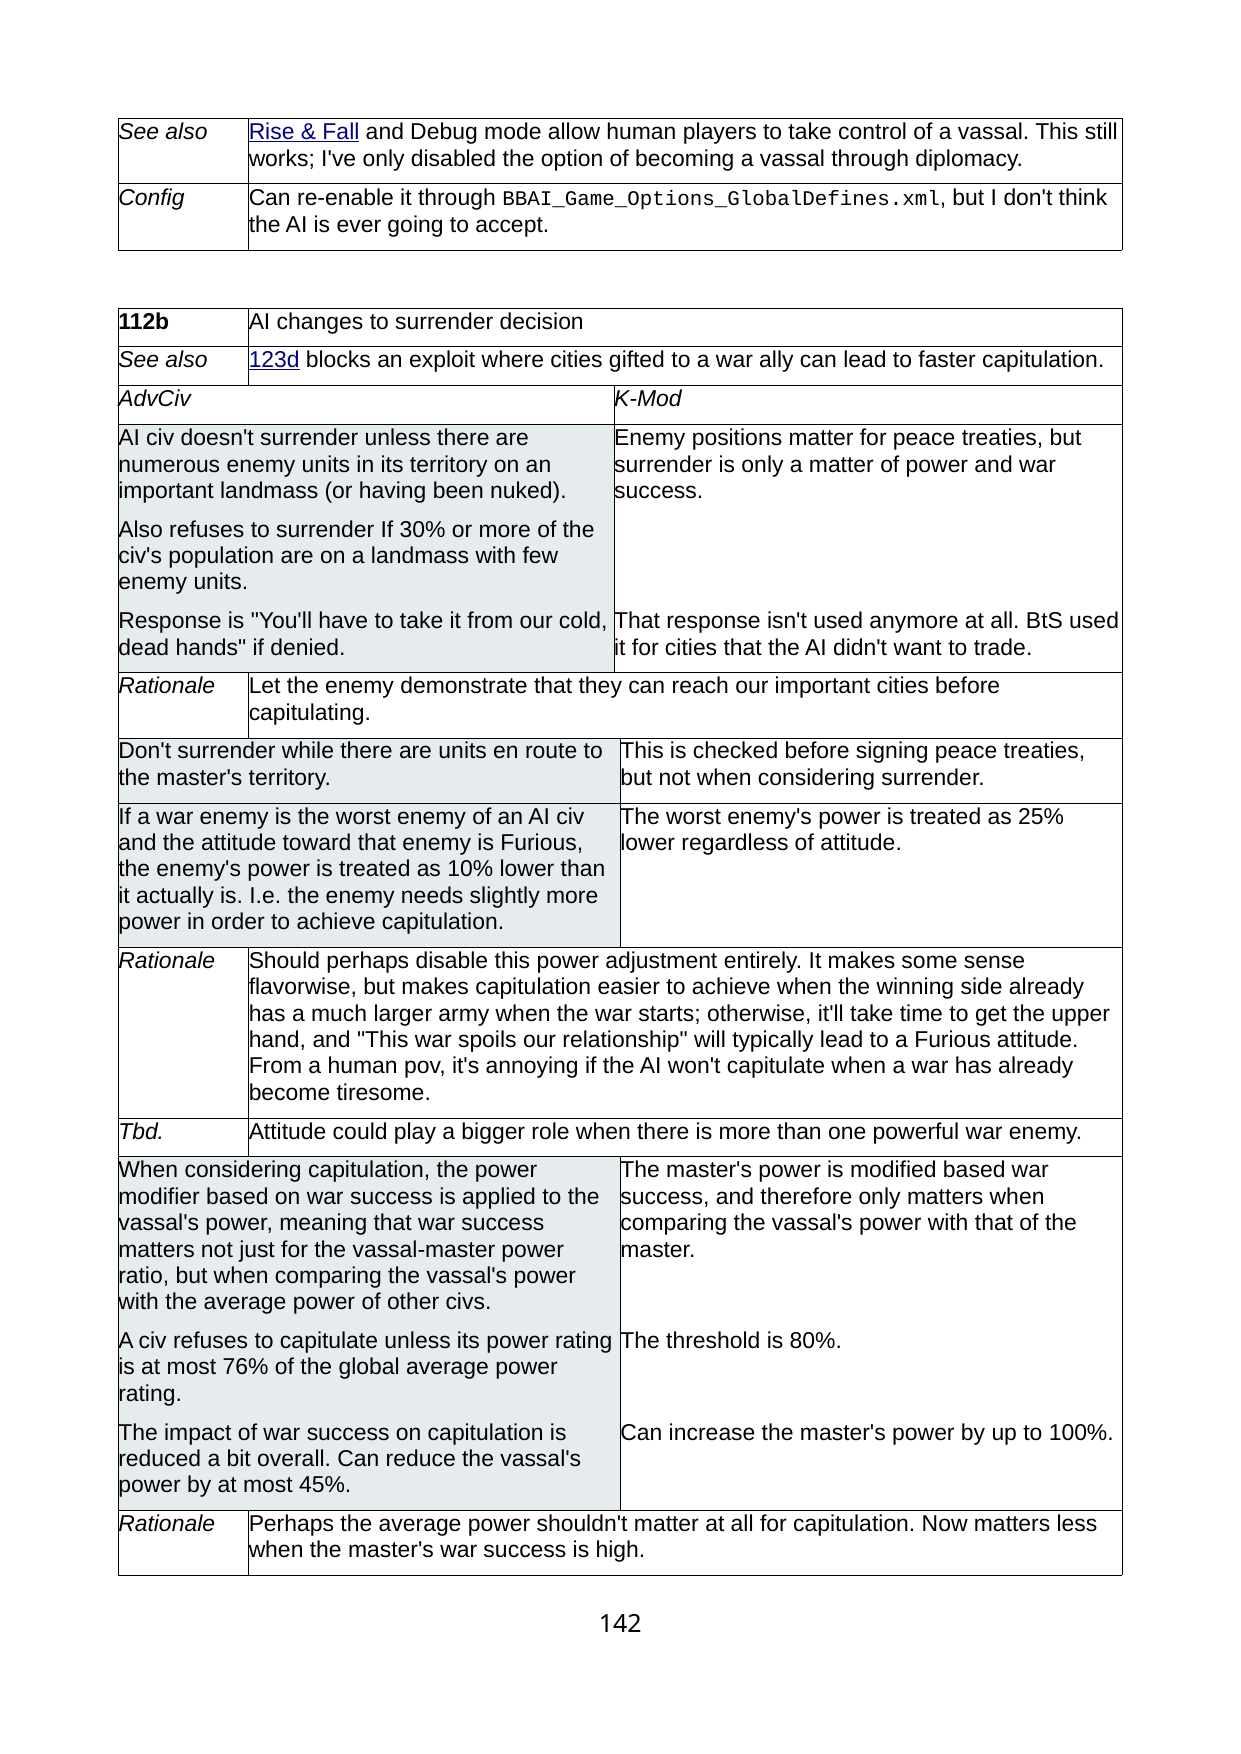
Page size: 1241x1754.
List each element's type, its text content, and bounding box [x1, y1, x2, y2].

table_cell Rise & Fall and Debug mode allow human players to take control of a vassal. This still works; I've only disabled the option of becoming a vassal through diplomacy. [249, 119, 1122, 183]
table_cell If a war enemy is the worst enemy of an AI civ and the attitude toward that enemy is Furious, the enemy's power is treated as 10% lower than it actually is. I.e. the enemy needs slightly more power in order to achieve capitulation. [119, 804, 620, 947]
table_cell Perhaps the average power shouldn't matter at all for capitulation. Now matters less when the master's war success is high. [249, 1511, 1122, 1575]
table_header 112b [119, 309, 248, 346]
table_cell Can re-enable it through BBAI_Game_Options_GlobalDefines.xml, but I don't think the AI is ever going to accept. [249, 184, 1122, 250]
table_cell 123d blocks an exploit where cities gifted to a war ally can lead to faster capitulation. [249, 347, 1122, 385]
table_cell Don't surrender while there are units en route to the master's territory. [119, 739, 620, 803]
table_cell Rationale [119, 673, 248, 737]
table_cell See also [119, 347, 248, 385]
table_cell Let the enemy demonstrate that they can reach our important cities before capitulating. [249, 673, 1122, 737]
table_cell K-Mod [615, 386, 1122, 424]
table_header AI changes to surrender decision [249, 309, 1122, 346]
table_cell Config [119, 184, 248, 250]
table_cell When considering capitulation, the power modifier based on war success is applied to the vassal's power, meaning that war success matters not just for the vassal-master power ratio, but when comparing the vassal's power with the average power of other civs. A civ refuses to capitulate unless its power rating is at most 76% of the global average power rating. The impact of war success on capitulation is reduced a bit overall. Can reduce the vassal's power by at most 45%. [119, 1157, 620, 1510]
table_cell The master's power is modified based war success, and therefore only matters when comparing the vassal's power with that of the master. The threshold is 80%. Can increase the master's power by up to 100%. [621, 1157, 1122, 1510]
table_cell Should perhaps disable this power adjustment entirely. It makes some sense flavorwise, but makes capitulation easier to achieve when the winning side already has a much larger army when the war starts; otherwise, it'll take time to get the upper hand, and "This war spoils our relationship" will typically lead to a Furious attitude. From a human pov, it's annoying if the AI won't capitulate when a war has already become tiresome. [249, 948, 1122, 1117]
table_cell See also [119, 119, 248, 183]
table_cell This is checked before signing peace treaties, but not when considering surrender. [621, 739, 1122, 803]
table_cell AdvCiv [119, 386, 614, 424]
table_cell AI civ doesn't surrender unless there are numerous enemy units in its territory on an important landmass (or having been nuked). Also refuses to surrender If 30% or more of the civ's population are on a landmass with few enemy units. Response is "You'll have to take it from our cold, dead hands" if denied. [119, 425, 614, 672]
table_cell Tbd. [119, 1119, 248, 1156]
table_cell Attitude could play a bigger role when there is more than one powerful war enemy. [249, 1119, 1122, 1156]
table_cell Rationale [119, 1511, 248, 1575]
table_cell Rationale [119, 948, 248, 1117]
table_cell The worst enemy's power is treated as 25% lower regardless of attitude. [621, 804, 1122, 947]
table_cell Enemy positions matter for peace treaties, but surrender is only a matter of power and war success. That response isn't used anymore at all. BtS used it for cities that the AI didn't want to trade. [615, 425, 1122, 672]
